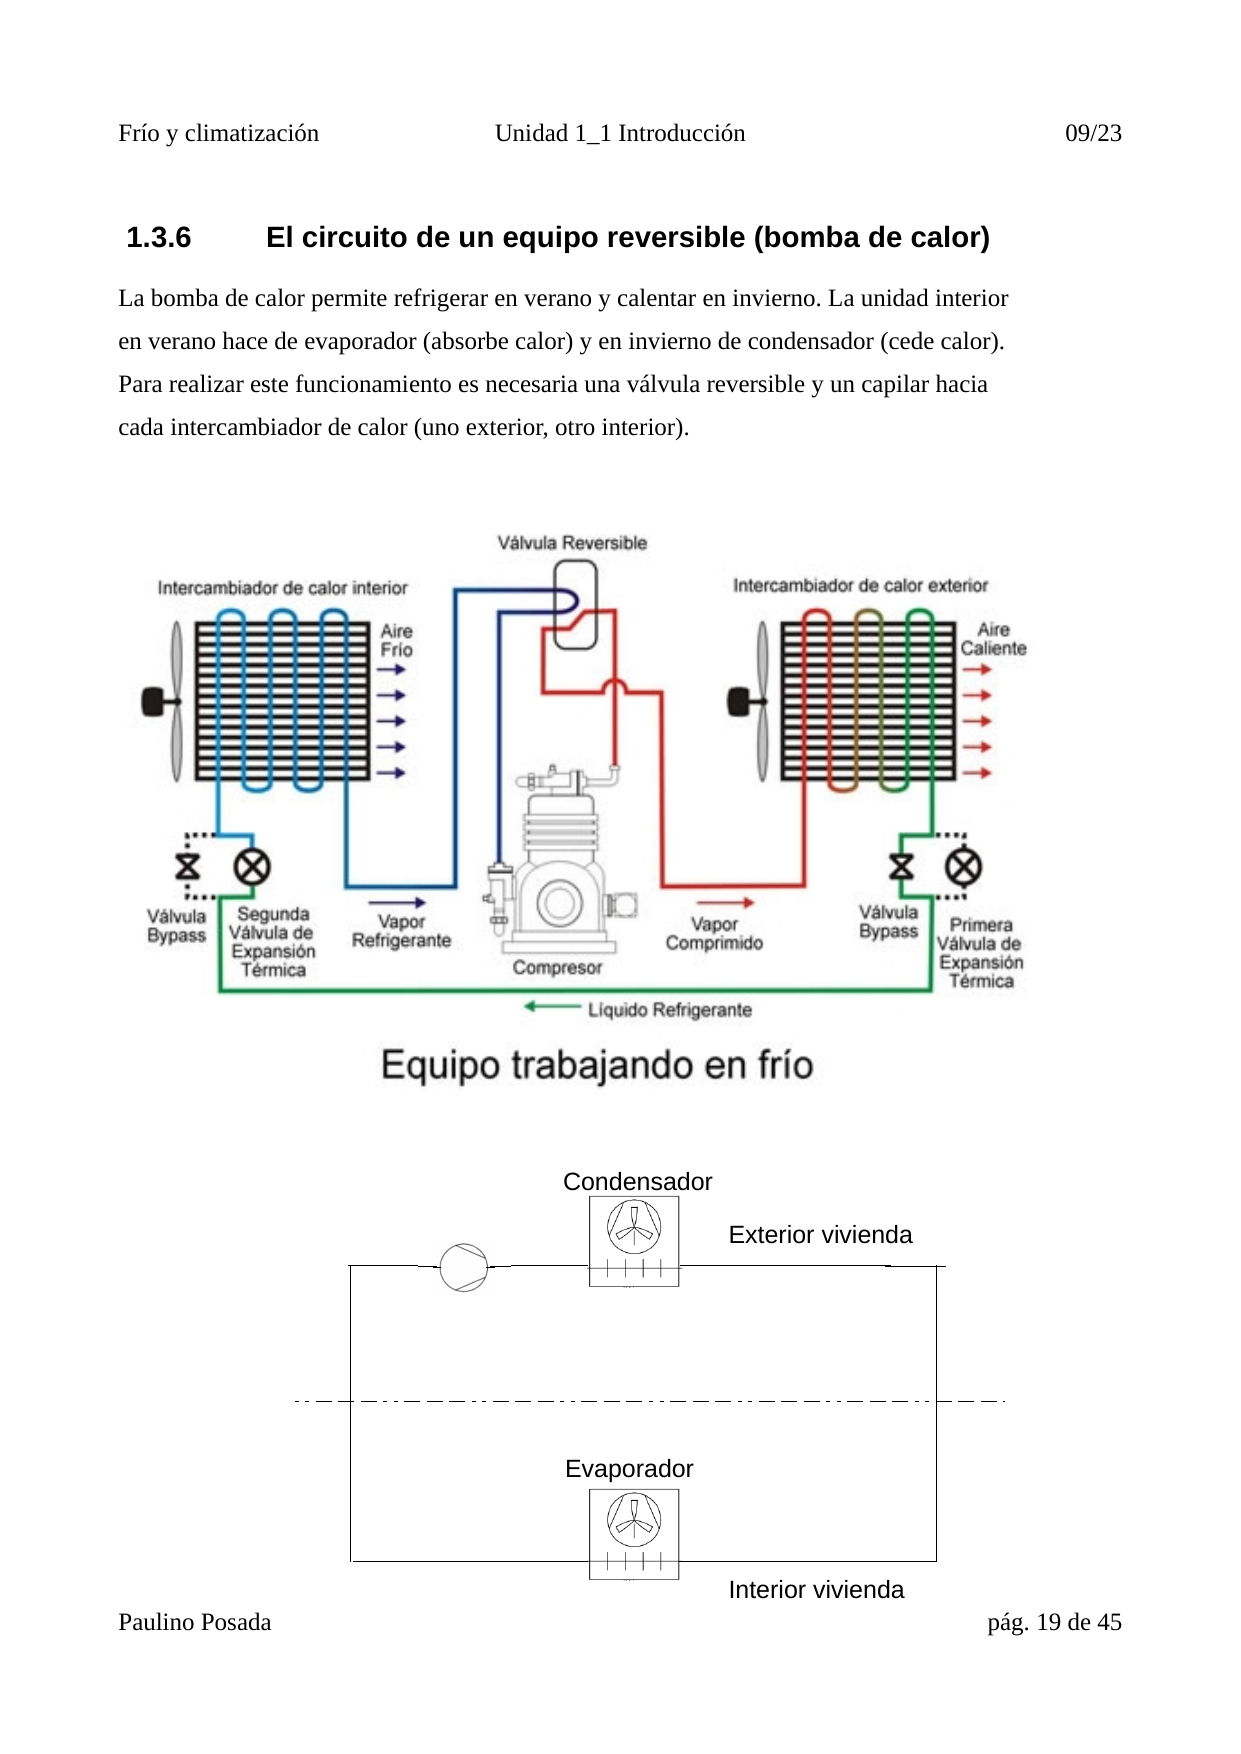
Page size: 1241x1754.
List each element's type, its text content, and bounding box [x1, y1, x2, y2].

picture [118, 512, 1063, 1109]
text La bomba de calor permite refrigerar en verano y calentar en invierno. La unidad interior [118, 283, 1122, 312]
text en verano hace de evaporador (absorbe calor) y en invierno de condensador (cede calor). [118, 326, 1122, 355]
text cada intercambiador de calor (uno exterior, otro interior). [118, 412, 1122, 441]
text Para realizar este funcionamiento es necesaria una válvula reversible y un capilar hacia [118, 369, 1122, 398]
picture [587, 1486, 683, 1581]
picture [436, 1239, 490, 1296]
subtitle El circuito de un equipo reversible (bomba de calor) [118, 220, 1122, 253]
picture [587, 1193, 683, 1288]
